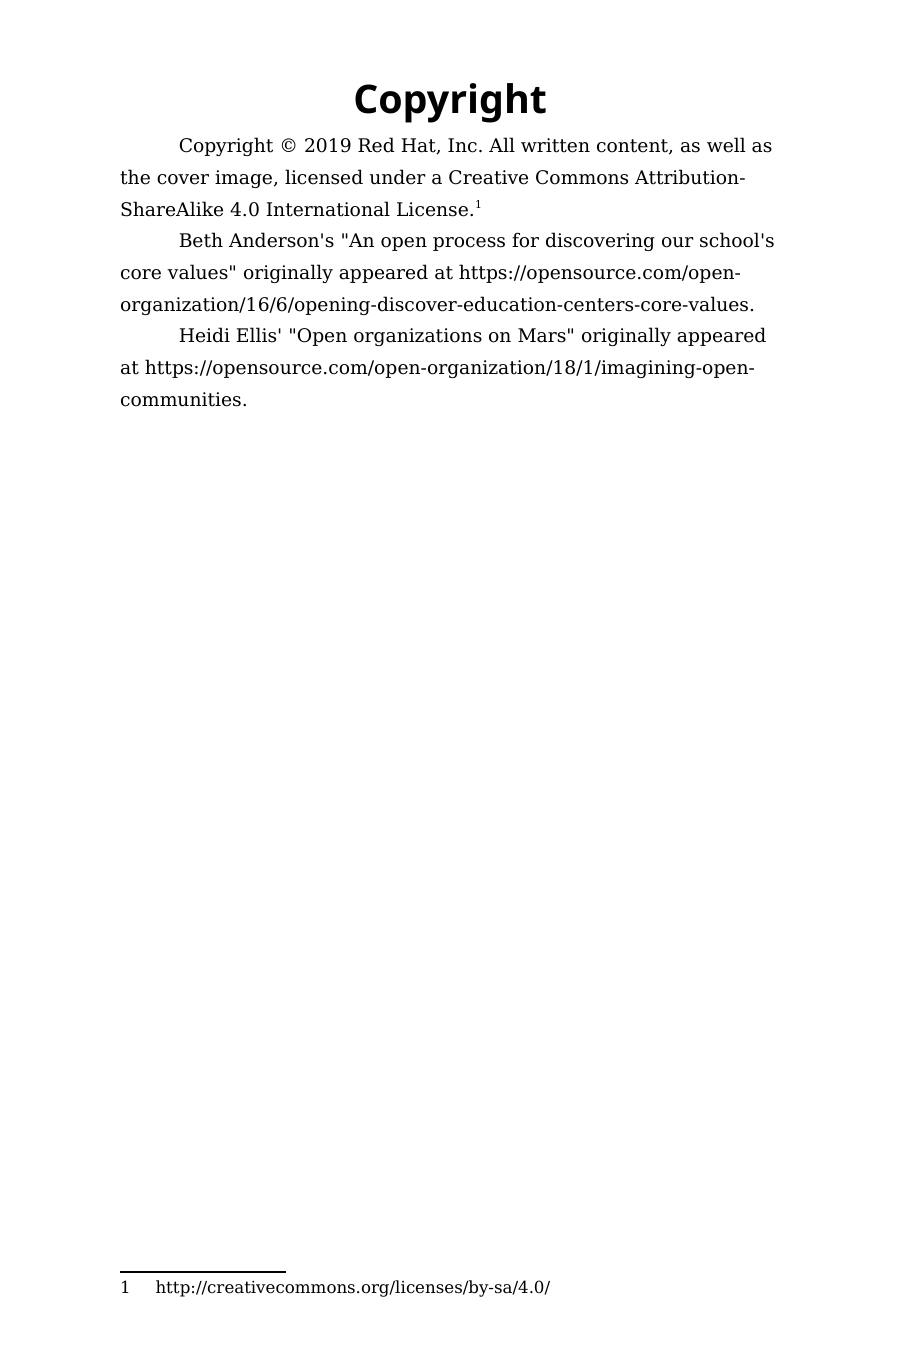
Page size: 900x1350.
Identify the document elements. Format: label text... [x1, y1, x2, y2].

subtitle Copyright [120, 77, 780, 123]
text Copyright © 2019 Red Hat, Inc. All written content, as well as the cover image, licensed under a Creative Commons Attribution-ShareAlike 4.0 International License. [120, 136, 780, 221]
text Beth Anderson's "An open process for discovering our school's core values" originally appeared at https://opensource.com/open-organization/16/6/opening-discover-education-centers-core-values. [120, 231, 780, 316]
text Heidi Ellis' "Open organizations on Mars" originally appeared at https://opensource.com/open-organization/18/1/imagining-open-communities. [120, 326, 780, 411]
text http://creativecommons.org/licenses/by-sa/4.0/ [120, 1278, 780, 1297]
